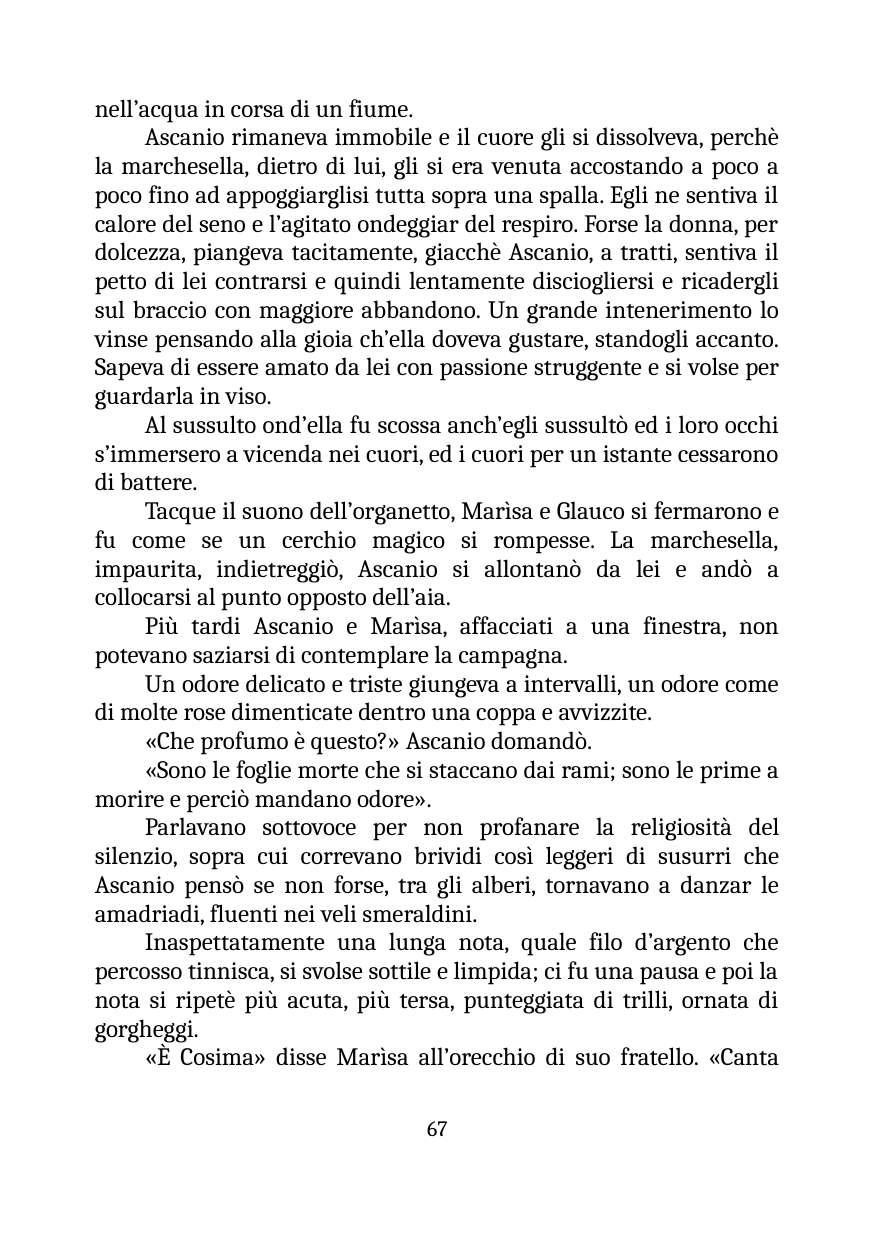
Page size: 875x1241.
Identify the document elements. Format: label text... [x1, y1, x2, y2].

text «È Cosima» disse Marìsa all’orecchio di suo fratello. «Canta [94, 1043, 779, 1072]
text Ascanio rimaneva immobile e il cuore gli si dissolveva, perchè la marchesella, dietro di lui, gli si era venuta accostando a poco a poco fino ad appoggiarglisi tutta sopra una spalla. Egli ne sentiva il calore del seno e l’agitato ondeggiar del respiro. Forse la donna, per dolcezza, piangeva tacitamente, giacchè Ascanio, a tratti, sentiva il petto di lei contrarsi e quindi lentamente disciogliersi e ricadergli sul braccio con maggiore abbandono. Un grande intenerimento lo vinse pensando alla gioia ch’ella doveva gustare, standogli accanto. Sapeva di essere amato da lei con passione struggente e si volse per guardarla in viso. [94, 123, 779, 411]
text Parlavano sottovoce per non profanare la religiosità del silenzio, sopra cui correvano brividi così leggeri di susurri che Ascanio pensò se non forse, tra gli alberi, tornavano a danzar le amadriadi, fluenti nei veli smeraldini. [94, 813, 779, 928]
text Tacque il suono dell’organetto, Marìsa e Glauco si fermarono e fu come se un cerchio magico si rompesse. La marchesella, impaurita, indietreggiò, Ascanio si allontanò da lei e andò a collocarsi al punto opposto dell’aia. [94, 497, 779, 612]
text Un odore delicato e triste giungeva a intervalli, un odore come di molte rose dimenticate dentro una coppa e avvizzite. [94, 669, 779, 727]
text Al sussulto ond’ella fu scossa anch’egli sussultò ed i loro occhi s’immersero a vicenda nei cuori, ed i cuori per un istante cessarono di battere. [94, 411, 779, 497]
text Più tardi Ascanio e Marìsa, affacciati a una finestra, non potevano saziarsi di contemplare la campagna. [94, 612, 779, 669]
text Inaspettatamente una lunga nota, quale filo d’argento che percosso tinnisca, si svolse sottile e limpida; ci fu una pausa e poi la nota si ripetè più acuta, più tersa, punteggiata di trilli, ornata di gorgheggi. [94, 928, 779, 1043]
text nell’acqua in corsa di un fiume. [94, 94, 779, 123]
text «Che profumo è questo?» Ascanio domandò. [94, 727, 779, 756]
text «Sono le foglie morte che si staccano dai rami; sono le prime a morire e perciò mandano odore». [94, 756, 779, 813]
